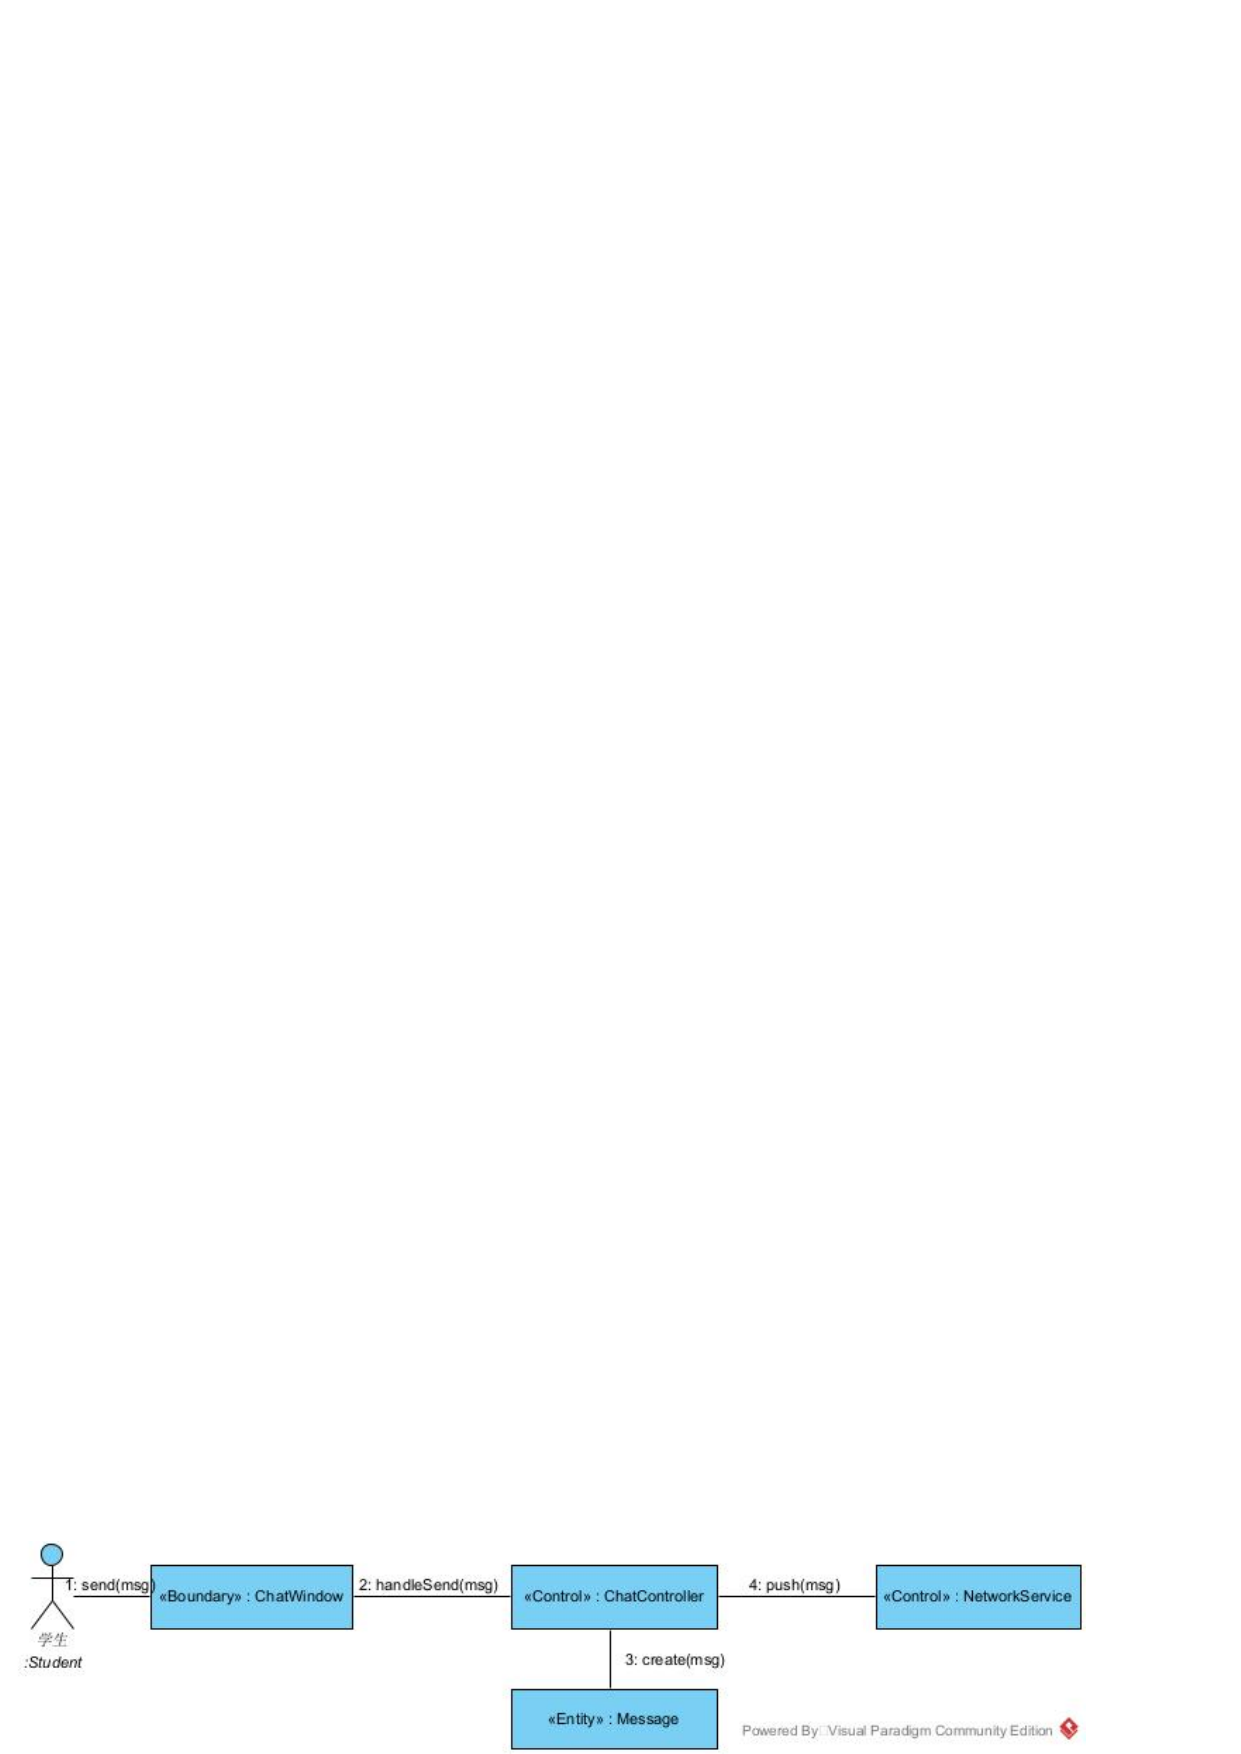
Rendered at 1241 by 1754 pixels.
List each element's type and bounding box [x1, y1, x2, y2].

picture [7, 1541, 1086, 1754]
